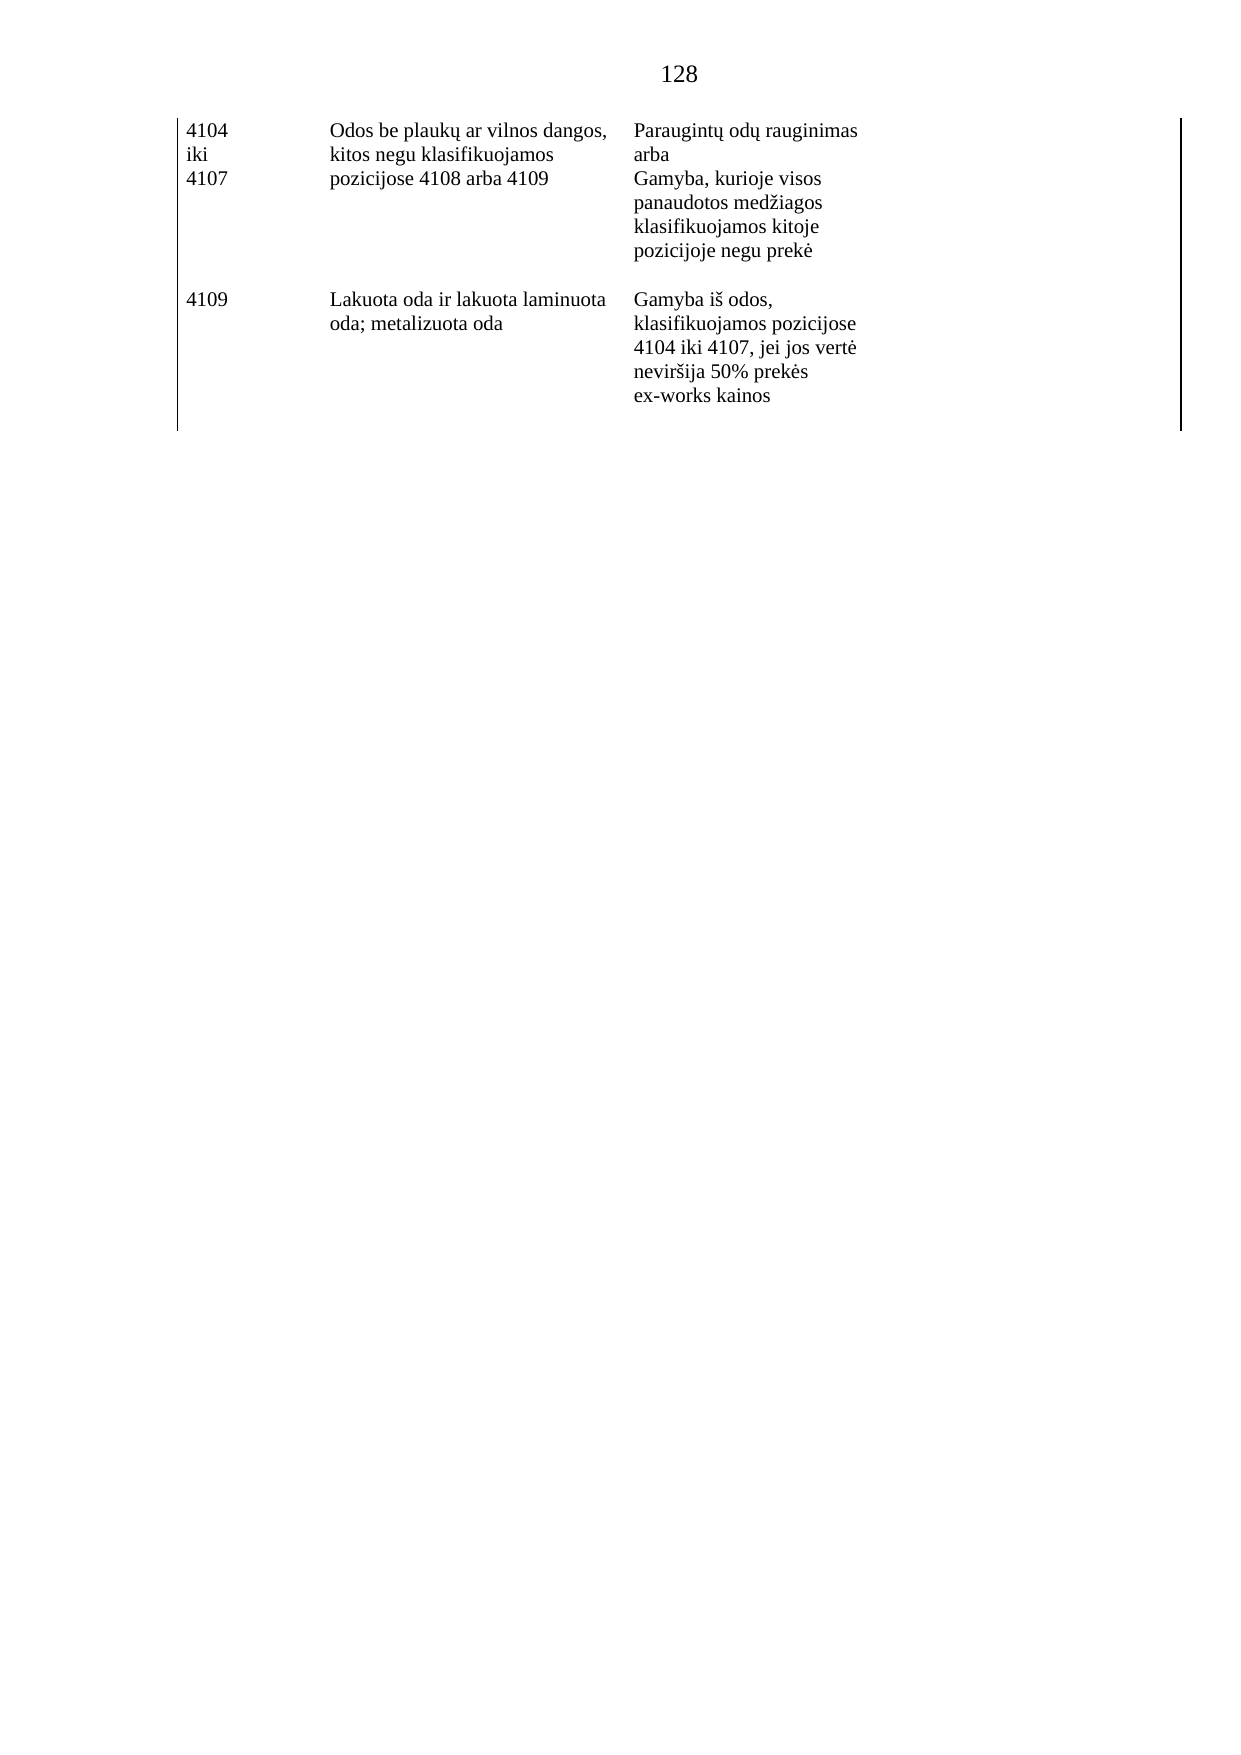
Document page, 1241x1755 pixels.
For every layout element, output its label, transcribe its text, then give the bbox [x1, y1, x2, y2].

table_cell Odos be plaukų ar vilnos dangos, kitos negu klasifikuojamos pozicijose 4108 arba 4109 [321, 118, 625, 287]
table_cell 4104 iki 4107 [178, 118, 321, 287]
table_cell 4109 [178, 287, 321, 431]
table_cell [906, 287, 1180, 431]
table_cell Paraugintų odų rauginimas arba Gamyba, kurioje visos panaudotos medžiagos klasifikuojamos kitoje pozicijoje negu prekė [625, 118, 906, 287]
table_cell [906, 118, 1180, 287]
table_cell Gamyba iš odos, klasifikuojamos pozicijose 4104 iki 4107, jei jos vertė neviršija 50% prekės ex-works kainos [625, 287, 906, 431]
table_cell Lakuota oda ir lakuota laminuota oda; metalizuota oda [321, 287, 625, 431]
